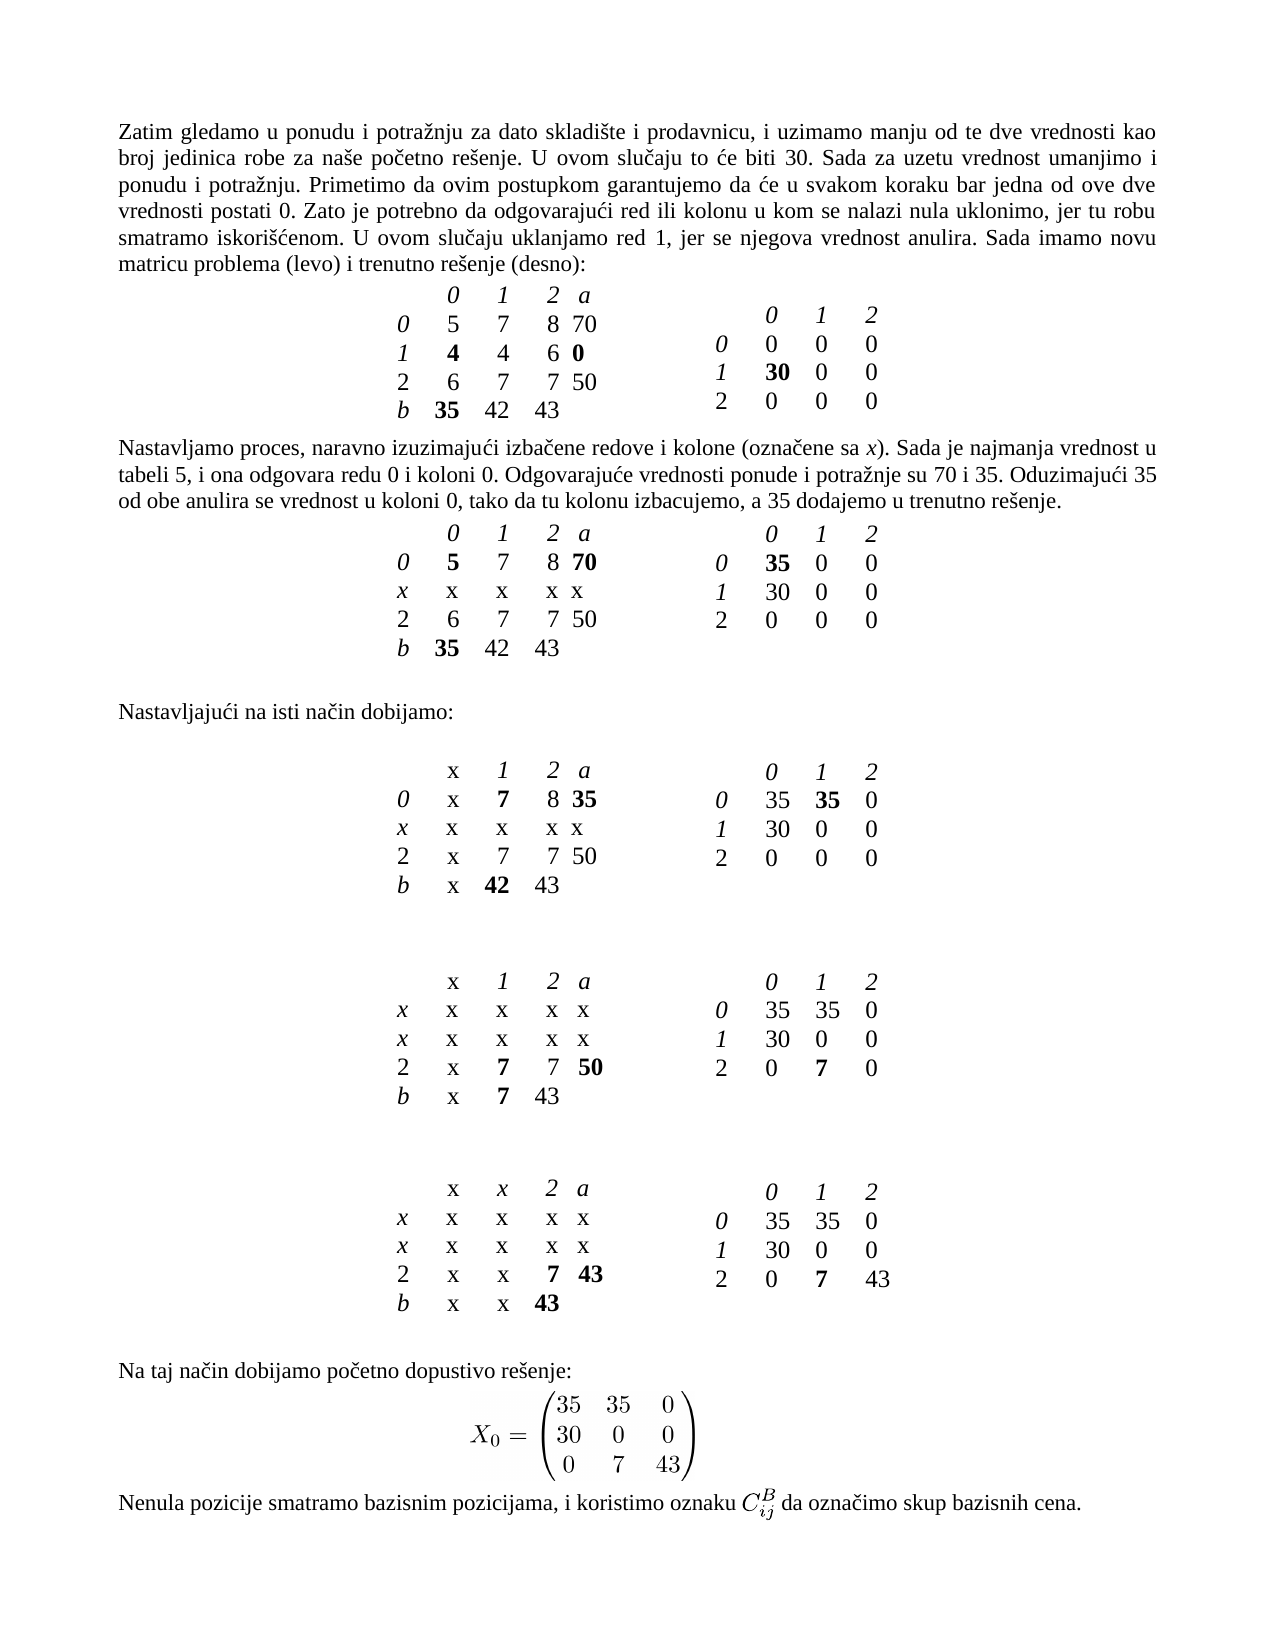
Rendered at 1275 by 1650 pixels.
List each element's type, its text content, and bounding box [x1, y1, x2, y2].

picture [470, 1391, 695, 1481]
text Zatim gledamo u ponudu i potražnju za dato skladište i prodavnicu, i uzimamo manju od te dve vrednosti kao broj jedinica robe za naše početno rešenje. U ovom slučaju to će biti 30. Sada za uzetu vrednost umanjimo i ponudu i potražnju. Primetimo da ovim postupkom garantujemo da će u svakom koraku bar jedna od ove dve vrednosti postati 0. Zato je potrebno da odgovarajući red ili kolonu u kom se nalazi nula uklonimo, jer tu robu smatramo iskorišćenom. U ovom slučaju uklanjamo red 1, jer se njegova vrednost anulira. Sada imamo novu matricu problema (levo) i trenutno rešenje (desno): [118, 118, 1157, 276]
text da označimo skup bazisnih cena. [774, 1488, 1157, 1520]
text Nastavljajući na isti način dobijamo: [118, 698, 1157, 724]
text Nastavljamo proces, naravno izuzimajući izbačene redove i kolone (označene sa x). Sada je najmanja vrednost u tabeli 5, i ona odgovara redu 0 i koloni 0. Odgovarajuće vrednosti ponude i potražnje su 70 i 35. Oduzimajući 35 od obe anulira se vrednost u koloni 0, tako da tu kolonu izbacujemo, a 35 dodajemo u trenutno rešenje. [118, 434, 1157, 513]
text Na taj način dobijamo početno dopustivo rešenje: [118, 1357, 1157, 1383]
text Nenula pozicije smatramo bazisnim pozicijama, i koristimo oznaku [118, 1488, 764, 1520]
